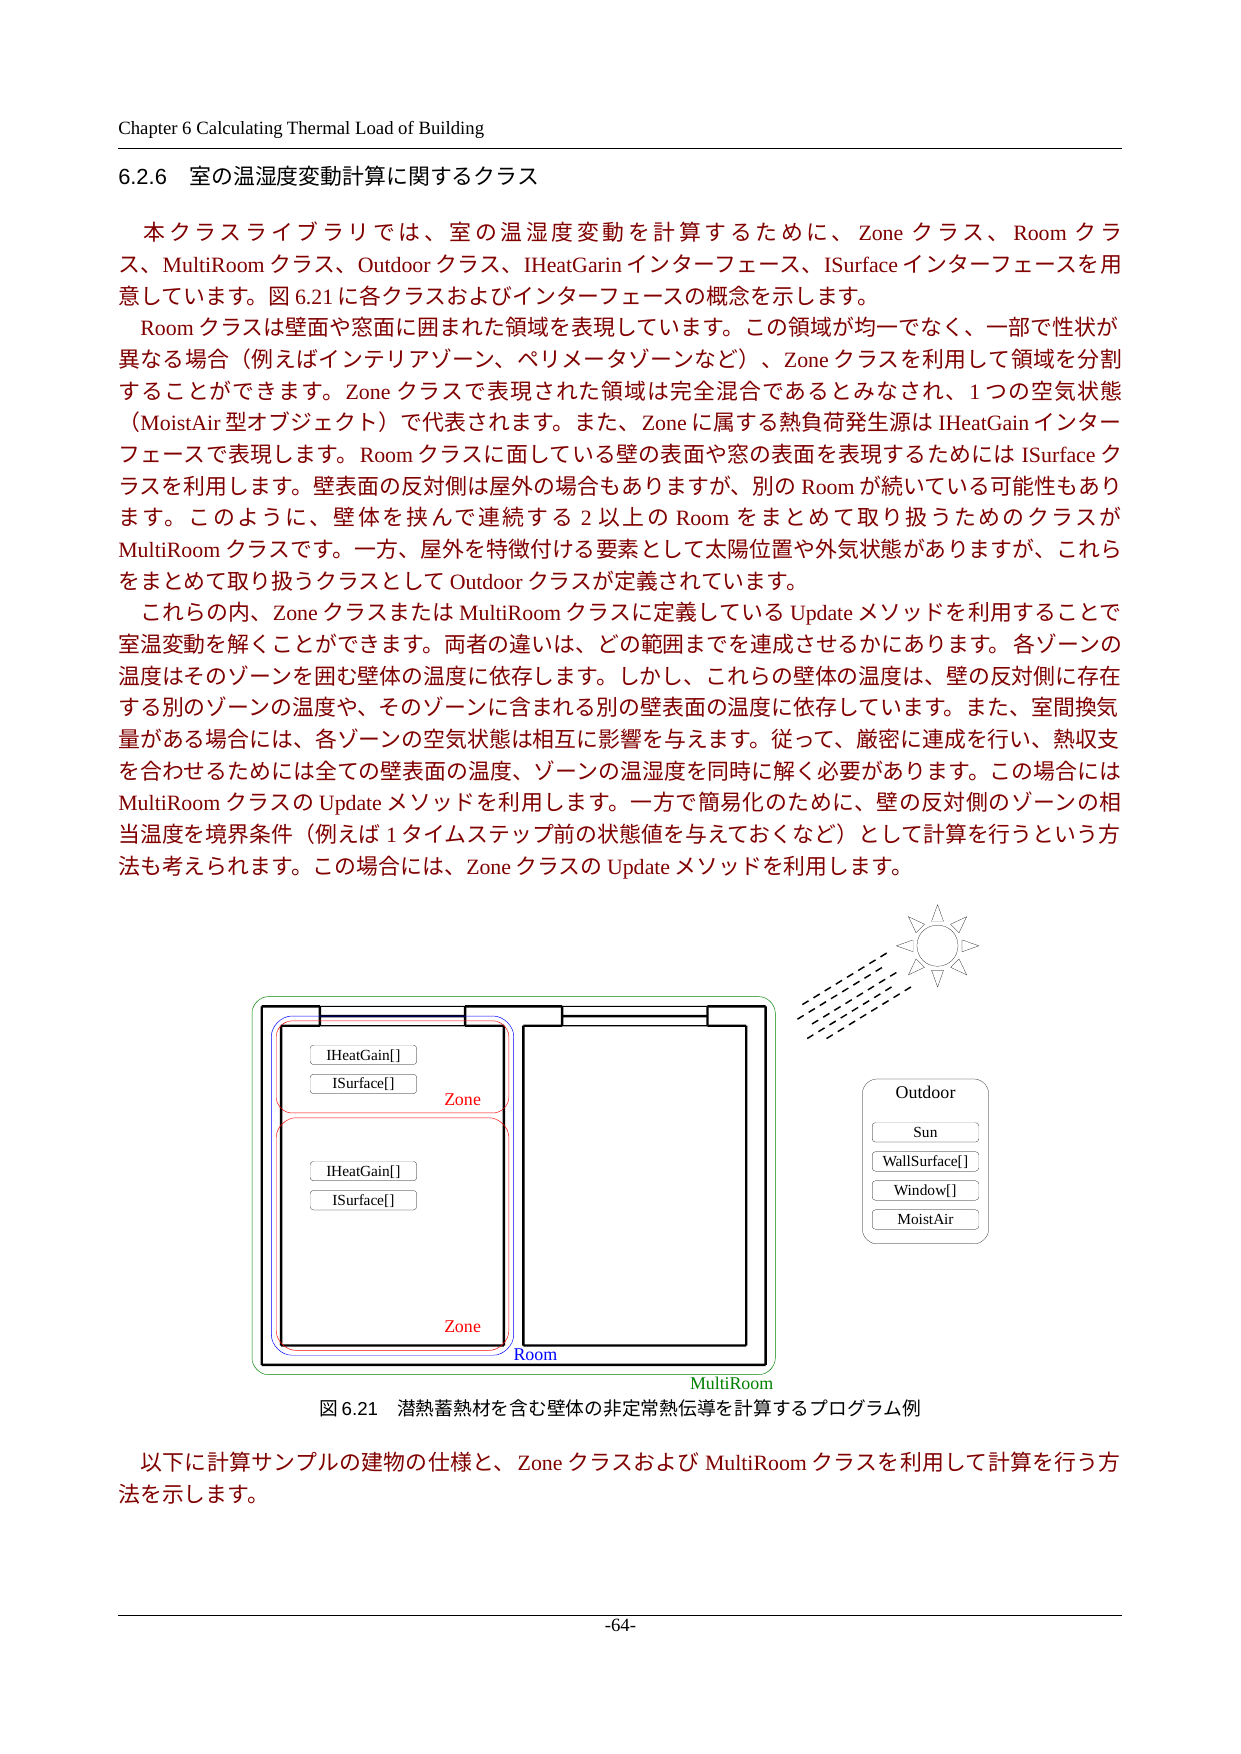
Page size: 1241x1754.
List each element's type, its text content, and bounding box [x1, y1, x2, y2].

text これらの内、ZoneクラスまたはMultiRoomクラスに定義しているUpdateメソッドを利用することで室温変動を解くことができます。両者の違いは、どの範囲までを連成させるかにあります。各ゾーンの温度はそのゾーンを囲む壁体の温度に依存します。しかし、これらの壁体の温度は、壁の反対側に存在する別のゾーンの温度や、そのゾーンに含まれる別の壁表面の温度に依存しています。また、室間換気量がある場合には、各ゾーンの空気状態は相互に影響を与えます。従って、厳密に連成を行い、熱収支を合わせるためには全ての壁表面の温度、ゾーンの温湿度を同時に解く必要があります。この場合にはMultiRoomクラスのUpdateメソッドを利用します。一方で簡易化のために、壁の反対側のゾーンの相当温度を境界条件（例えば1タイムステップ前の状態値を与えておくなど）として計算を行うという方法も考えられます。この場合には、ZoneクラスのUpdateメソッドを利用します。 [118, 595, 1122, 880]
text Roomクラスは壁面や窓面に囲まれた領域を表現しています。この領域が均一でなく、一部で性状が異なる場合（例えばインテリアゾーン、ペリメータゾーンなど）、Zoneクラスを利用して領域を分割することができます。Zoneクラスで表現された領域は完全混合であるとみなされ、1つの空気状態（MoistAir型オブジェクト）で代表されます。また、Zoneに属する熱負荷発生源はIHeatGainインターフェースで表現します。Roomクラスに面している壁の表面や窓の表面を表現するためにはISurfaceクラスを利用します。壁表面の反対側は屋外の場合もありますが、別のRoomが続いている可能性もあります。このように、壁体を挟んで連続する2以上のRoomをまとめて取り扱うためのクラスがMultiRoomクラスです。一方、屋外を特徴付ける要素として太陽位置や外気状態がありますが、これらをまとめて取り扱うクラスとしてOutdoorクラスが定義されています。 [118, 310, 1122, 595]
text 図6.21 潜熱蓄熱材を含む壁体の非定常熱伝導を計算するプログラム例 [118, 904, 1122, 1421]
text 本クラスライブラリでは、室の温湿度変動を計算するために、Zoneクラス、Roomクラス、MultiRoomクラス、Outdoorクラス、IHeatGarinインターフェース、ISurfaceインターフェースを用意しています。図6.21に各クラスおよびインターフェースの概念を示します。 [118, 215, 1122, 310]
text 以下に計算サンプルの建物の仕様と、ZoneクラスおよびMultiRoomクラスを利用して計算を行う方法を示します。 [118, 1445, 1122, 1508]
subtitle 室の温湿度変動計算に関するクラス [118, 159, 1122, 191]
